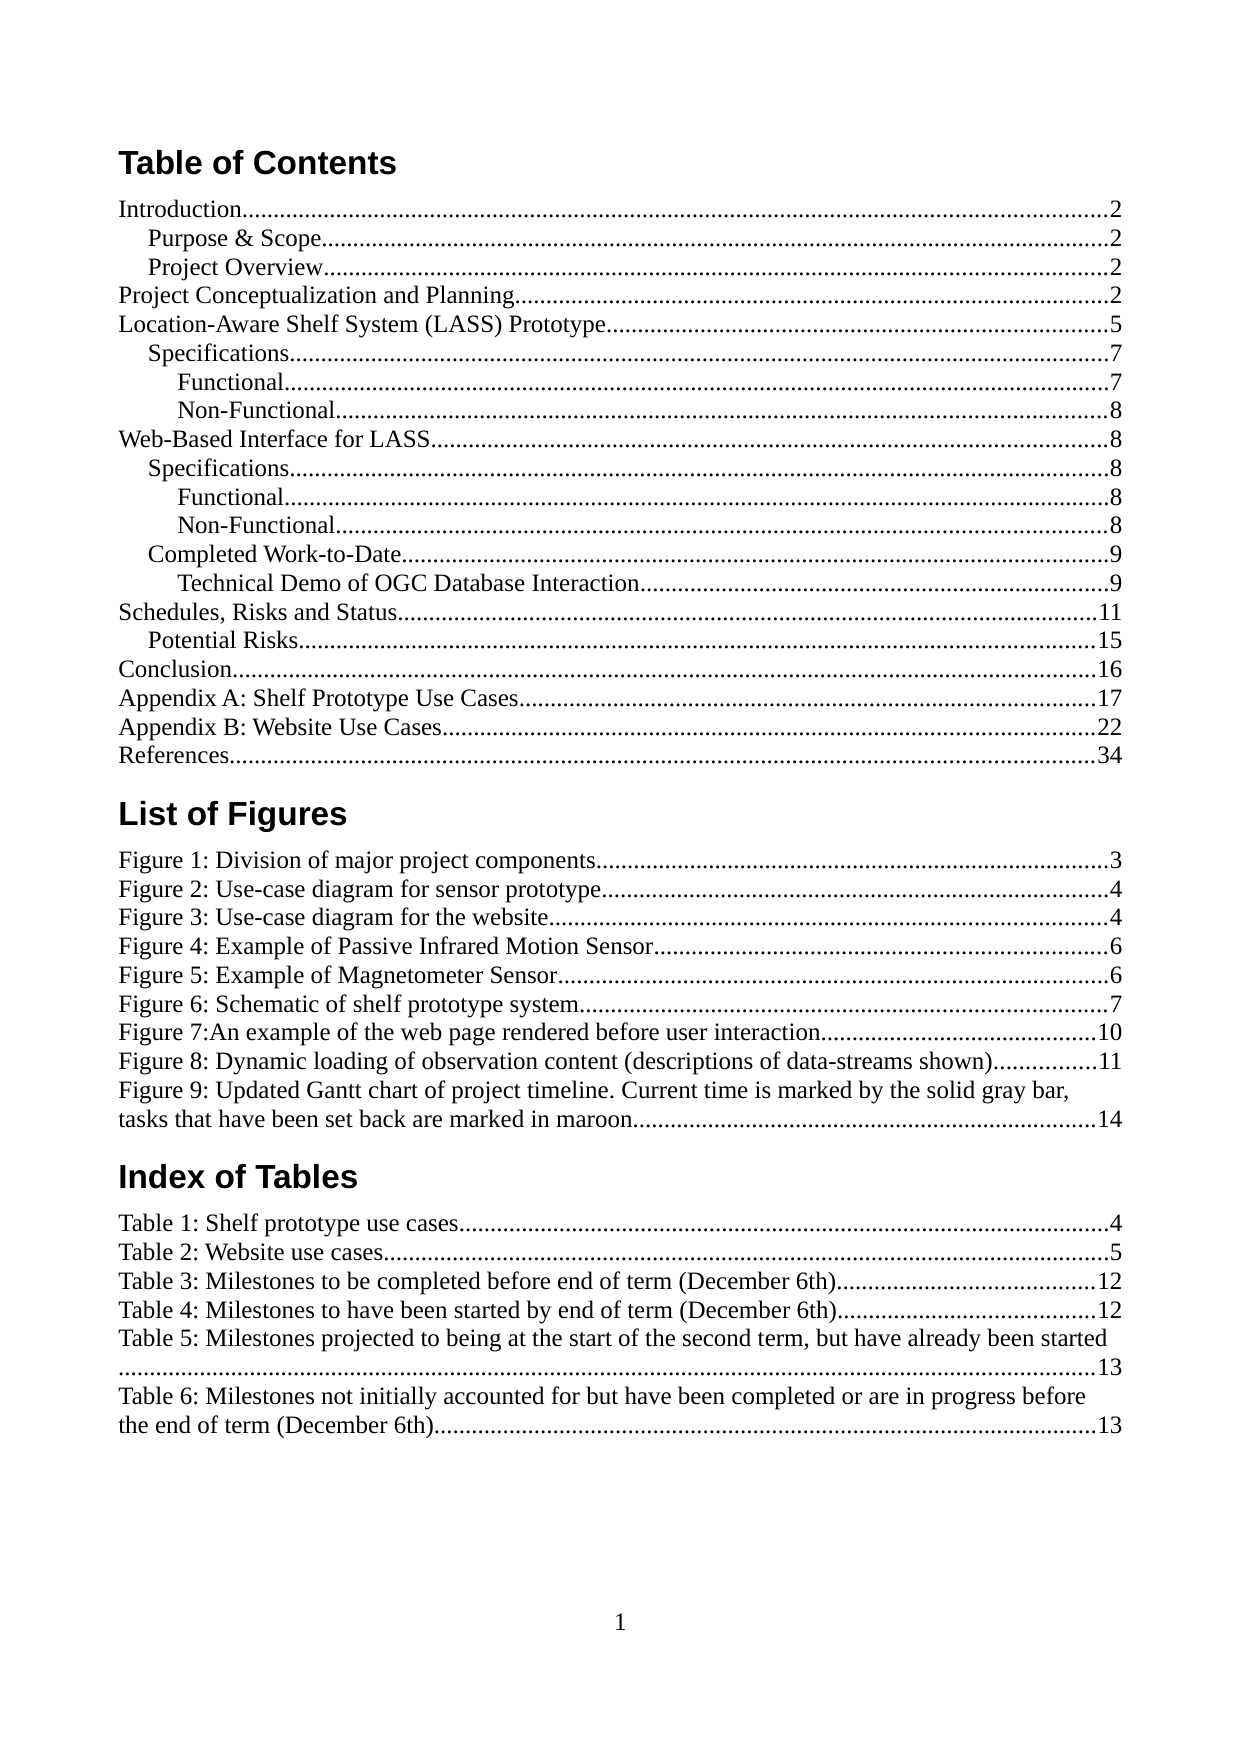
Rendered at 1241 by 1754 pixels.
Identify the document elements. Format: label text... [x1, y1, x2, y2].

text Table 5: Milestones projected to being at the start of the second term, but have already been started 13 [118, 1323, 1122, 1381]
text Figure 2: Use-case diagram for sensor prototype 4 [118, 874, 1122, 902]
text Figure 8: Dynamic loading of observation content (descriptions of data-streams shown) 11 [118, 1046, 1122, 1075]
subtitle Table of Contents [118, 143, 1122, 182]
text Project Overview 2 [148, 252, 1122, 280]
text Figure 4: Example of Passive Infrared Motion Sensor 6 [118, 931, 1122, 960]
subtitle List of Figures [118, 794, 1122, 832]
text Technical Demo of OGC Database Interaction 9 [177, 568, 1122, 597]
text Location-Aware Shelf System (LASS) Prototype 5 [118, 309, 1122, 338]
text Figure 7:An example of the web page rendered before user interaction 10 [118, 1017, 1122, 1046]
text Table 2: Website use cases 5 [118, 1237, 1122, 1266]
text Schedules, Risks and Status 11 [118, 597, 1122, 625]
text Conclusion 16 [118, 654, 1122, 683]
text Functional 8 [177, 482, 1122, 510]
text Table 3: Milestones to be completed before end of term (December 6th) 12 [118, 1266, 1122, 1295]
text Appendix B: Website Use Cases 22 [118, 712, 1122, 740]
text Table 6: Milestones not initially accounted for but have been completed or are in progress before the end of term (December 6th) 13 [118, 1381, 1122, 1438]
text Figure 3: Use-case diagram for the website 4 [118, 902, 1122, 931]
text Figure 9: Updated Gantt chart of project timeline. Current time is marked by the solid gray bar, tasks that have been set back are marked in maroon. 14 [118, 1075, 1122, 1132]
text Specifications 8 [148, 453, 1122, 482]
text Introduction 2 [118, 194, 1122, 223]
text Table 1: Shelf prototype use cases 4 [118, 1208, 1122, 1237]
text Completed Work-to-Date 9 [148, 539, 1122, 568]
text References 34 [118, 740, 1122, 769]
text Non-Functional 8 [177, 395, 1122, 424]
text Web-Based Interface for LASS 8 [118, 424, 1122, 453]
text Figure 5: Example of Magnetometer Sensor 6 [118, 960, 1122, 989]
text Project Conceptualization and Planning 2 [118, 280, 1122, 309]
text Appendix A: Shelf Prototype Use Cases 17 [118, 683, 1122, 712]
text Figure 1: Division of major project components 3 [118, 845, 1122, 874]
text Functional 7 [177, 367, 1122, 395]
subtitle Index of Tables [118, 1157, 1122, 1196]
text Table 4: Milestones to have been started by end of term (December 6th) 12 [118, 1295, 1122, 1323]
text Purpose & Scope 2 [148, 223, 1122, 252]
text Non-Functional 8 [177, 510, 1122, 539]
text Figure 6: Schematic of shelf prototype system 7 [118, 989, 1122, 1017]
text Potential Risks 15 [148, 625, 1122, 654]
text Specifications 7 [148, 338, 1122, 367]
